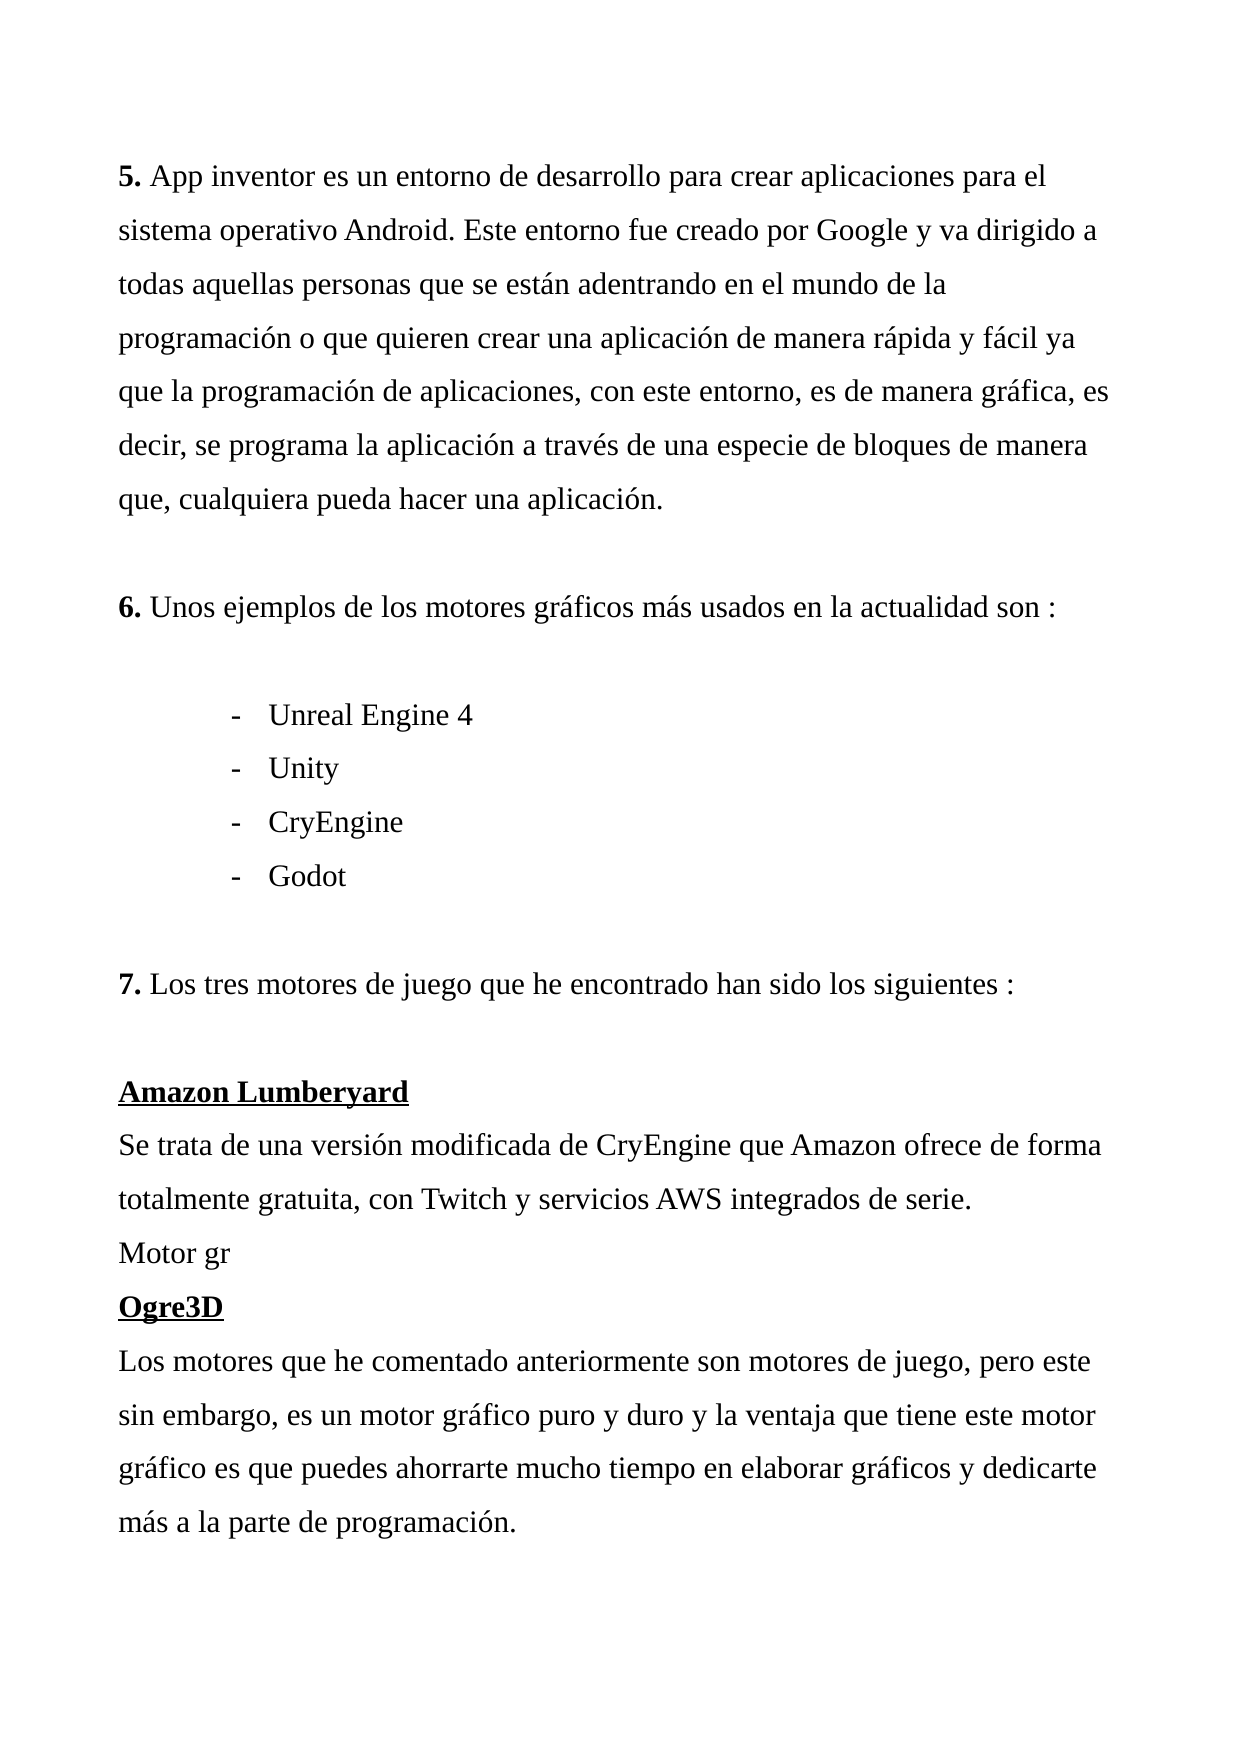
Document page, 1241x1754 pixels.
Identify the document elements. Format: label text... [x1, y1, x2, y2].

list Godot [231, 857, 1122, 893]
text 6. Unos ejemplos de los motores gráficos más usados en la actualidad son : [118, 588, 1122, 624]
text Se trata de una versión modificada de CryEngine que Amazon ofrece de forma totalmente gratuita, con Twitch y servicios AWS integrados de serie. [118, 1127, 1122, 1216]
list Unreal Engine 4 [231, 696, 1122, 732]
text Los motores que he comentado anteriormente son motores de juego, pero este sin embargo, es un motor gráfico puro y duro y la ventaja que tiene este motor gráfico es que puedes ahorrarte mucho tiempo en elaborar gráficos y dedicarte más a la parte de programación. [118, 1342, 1122, 1539]
list Unity [231, 750, 1122, 786]
text 5. App inventor es un entorno de desarrollo para crear aplicaciones para el sistema operativo Android. Este entorno fue creado por Google y va dirigido a todas aquellas personas que se están adentrando en el mundo de la programación o que quieren crear una aplicación de manera rápida y fácil ya que la programación de aplicaciones, con este entorno, es de manera gráfica, es decir, se programa la aplicación a través de una especie de bloques de manera que, cualquiera pueda hacer una aplicación. [118, 157, 1122, 516]
text Ogre3D [118, 1288, 1122, 1324]
list CryEngine [231, 803, 1122, 839]
text Amazon Lumberyard [118, 1073, 1122, 1109]
text 7. Los tres motores de juego que he encontrado han sido los siguientes : [118, 965, 1122, 1001]
text Motor gr [118, 1234, 1122, 1270]
